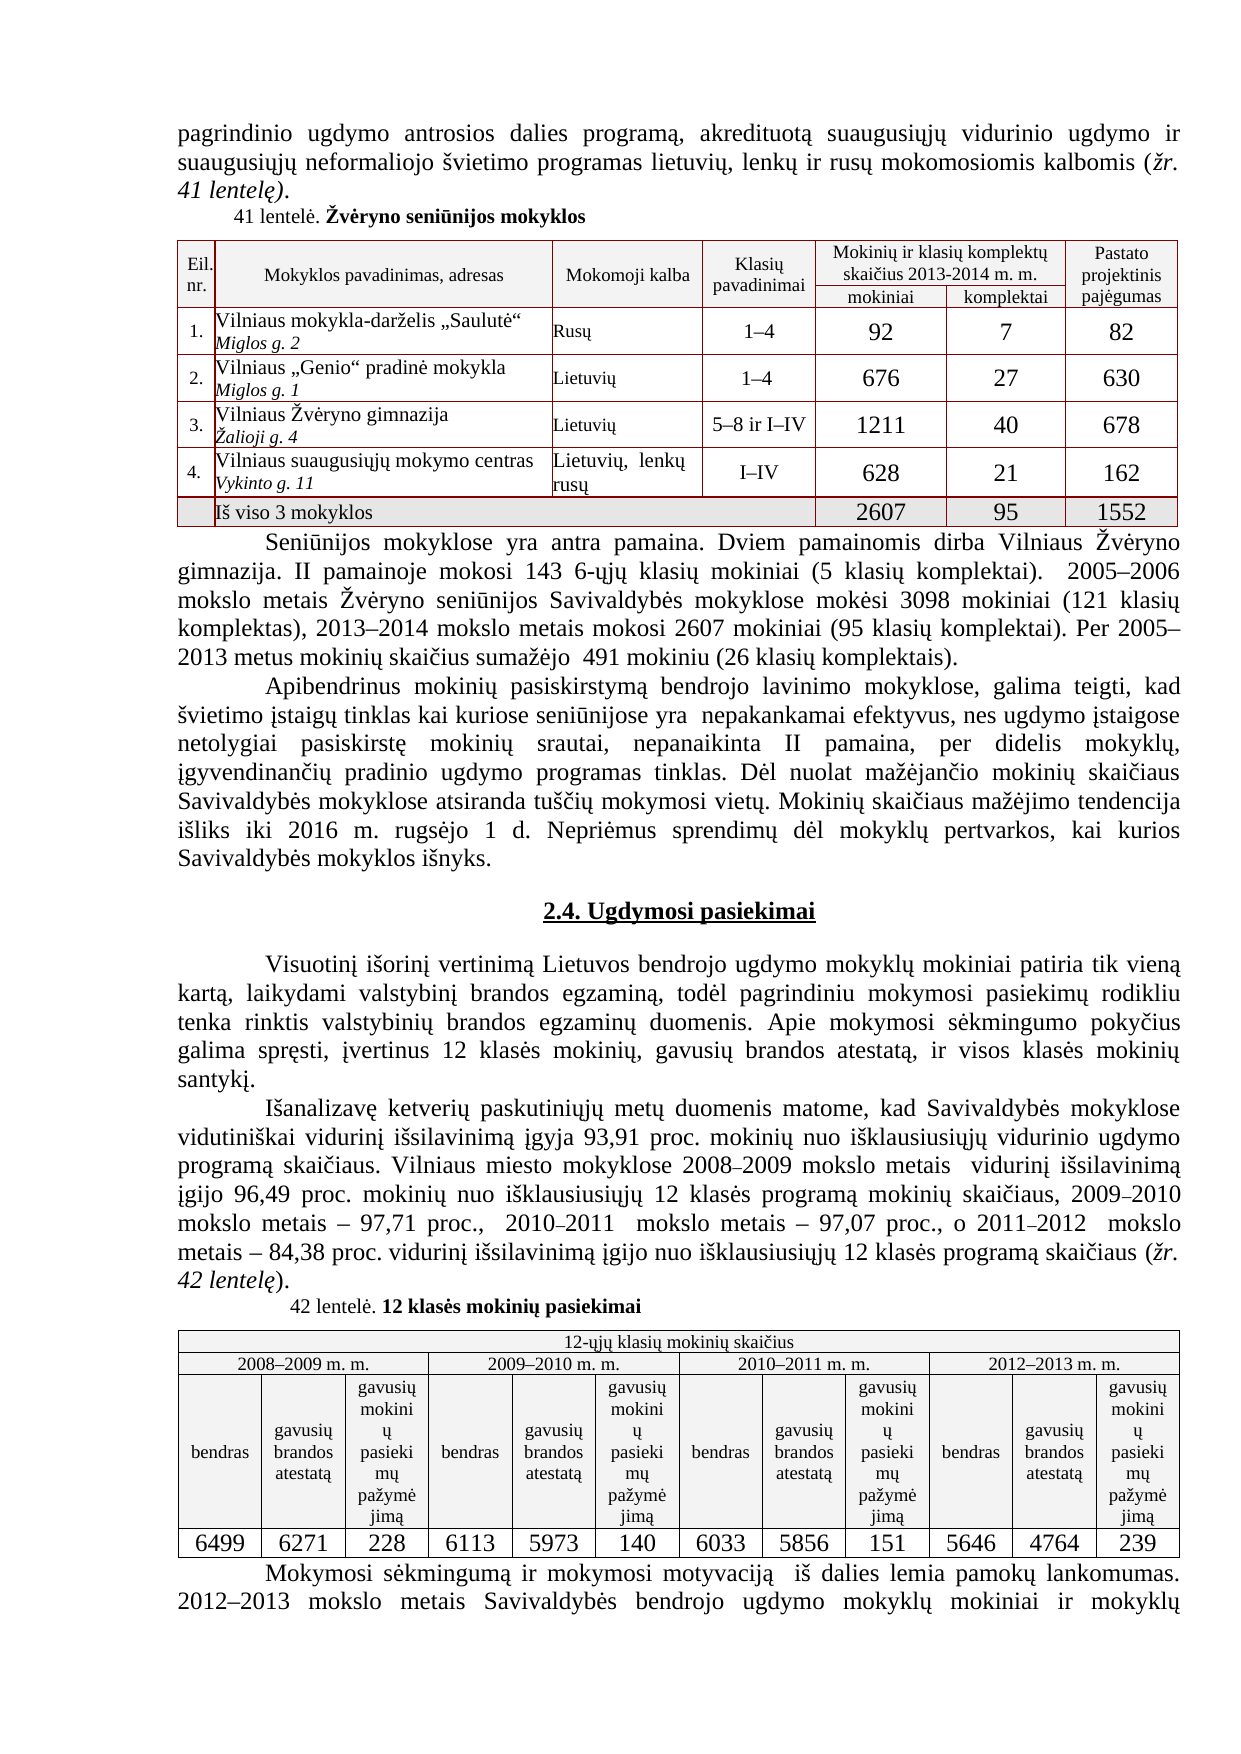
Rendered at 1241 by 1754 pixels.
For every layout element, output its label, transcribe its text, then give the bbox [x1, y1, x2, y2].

table_cell 678 [1066, 402, 1177, 447]
table_cell 95 [947, 498, 1065, 526]
table_cell 3. [178, 402, 214, 447]
table_cell 6033 [680, 1529, 762, 1557]
table_cell 40 [947, 402, 1065, 447]
table_cell 2009–2010 m. m. [429, 1353, 679, 1374]
table_cell 2. [178, 355, 214, 401]
table_cell 1–4 [703, 355, 815, 401]
table_cell 1–4 [703, 308, 815, 354]
table_cell 162 [1066, 448, 1177, 496]
table_header Mokyklos pavadinimas, adresas [216, 241, 552, 307]
table_cell gavusių brandos atestatą [262, 1375, 345, 1528]
table_cell 92 [816, 308, 946, 354]
table_cell Vilniaus „Genio“ pradinė mokykla Miglos g. 1 [216, 355, 552, 401]
text Apibendrinus mokinių pasiskirstymą bendrojo lavinimo mokyklose, galima teigti, kad švietimo įstaigų tinklas kai kuriose seniūnijose yra nepakankamai efektyvus, nes ugdymo įstaigose netolygiai pasiskirstę mokinių srautai, nepanaikinta II pamaina, per didelis mokyklų, įgyvendinančių pradinio ugdymo programas tinklas. Dėl nuolat mažėjančio mokinių skaičiaus Savivaldybės mokyklose atsiranda tuščių mokymosi vietų. Mokinių skaičiaus mažėjimo tendencija išliks iki 2016 m. rugsėjo 1 d. Nepriėmus sprendimų dėl mokyklų pertvarkos, kai kurios Savivaldybės mokyklos išnyks. [177, 671, 1181, 872]
table_header Pastato projektinis pajėgumas [1066, 241, 1177, 307]
table_cell Lietuvių [553, 402, 702, 447]
table_cell Vilniaus Žvėryno gimnazija Žalioji g. 4 [216, 402, 552, 447]
text 41 lentelė. Žvėryno seniūnijos mokyklos [177, 204, 1181, 228]
table_header 12-ųjų klasių mokinių skaičius [179, 1331, 1179, 1352]
table_cell 2012–2013 m. m. [930, 1353, 1179, 1374]
text pagrindinio ugdymo antrosios dalies programą, akredituotą suaugusiųjų vidurinio ugdymo ir suaugusiųjų neformaliojo švietimo programas lietuvių, lenkų ir rusų mokomosiomis kalbomis (žr. 41 lentelę). [177, 118, 1181, 204]
table_cell 27 [947, 355, 1065, 401]
table_cell bendras [179, 1375, 261, 1528]
table_cell 676 [816, 355, 946, 401]
table_cell 4. [178, 448, 214, 496]
table_header Mokomoji kalba [553, 241, 702, 307]
table_cell bendras [680, 1375, 762, 1528]
table_cell Lietuvių [553, 355, 702, 401]
table_cell 5646 [930, 1529, 1012, 1557]
table_cell 6113 [429, 1529, 512, 1557]
table_cell gavusių mokinių pasiekimų pažymėjimą [1097, 1375, 1179, 1528]
table_cell 239 [1097, 1529, 1179, 1557]
table_cell gavusių brandos atestatą [513, 1375, 595, 1528]
table_cell Vilniaus mokykla-darželis „Saulutė“ Miglos g. 2 [216, 308, 552, 354]
table_cell bendras [930, 1375, 1012, 1528]
table_cell 630 [1066, 355, 1177, 401]
table_cell bendras [429, 1375, 512, 1528]
table_cell gavusių brandos atestatą [1013, 1375, 1096, 1528]
table_cell 228 [346, 1529, 428, 1557]
table_cell Lietuvių, lenkų rusų [553, 448, 702, 496]
table_cell 21 [947, 448, 1065, 496]
text Seniūnijos mokyklose yra antra pamaina. Dviem pamainomis dirba Vilniaus Žvėryno gimnazija. II pamainoje mokosi 143 6-ųjų klasių mokiniai (5 klasių komplektai). 2005–2006 mokslo metais Žvėryno seniūnijos Savivaldybės mokyklose mokėsi 3098 mokiniai (121 klasių komplektas), 2013–2014 mokslo metais mokosi 2607 mokiniai (95 klasių komplektai). Per 2005–2013 metus mokinių skaičius sumažėjo 491 mokiniu (26 klasių komplektais). [177, 527, 1181, 671]
table_cell 1211 [816, 402, 946, 447]
text 42 lentelė. 12 klasės mokinių pasiekimai [177, 1294, 1181, 1318]
table_cell 2010–2011 m. m. [680, 1353, 929, 1374]
text Mokymosi sėkmingumą ir mokymosi motyvaciją iš dalies lemia pamokų lankomumas. 2012–2013 mokslo metais Savivaldybės bendrojo ugdymo mokyklų mokiniai ir mokyklų [177, 1558, 1181, 1615]
table_header Eil. nr. [178, 241, 214, 307]
table_header Klasių pavadinimai [703, 241, 815, 307]
table_cell Vilniaus suaugusiųjų mokymo centras Vykinto g. 11 [216, 448, 552, 496]
table_cell [178, 498, 214, 526]
table_cell 6499 [179, 1529, 261, 1557]
table_cell 140 [596, 1529, 679, 1557]
table_cell mokiniai [816, 286, 946, 307]
table_cell I–IV [703, 448, 815, 496]
table_cell 5973 [513, 1529, 595, 1557]
table_cell 2607 [816, 498, 946, 526]
table_cell gavusių mokinių pasiekimų pažymėjimą [846, 1375, 929, 1528]
text Išanalizavę ketverių paskutiniųjų metų duomenis matome, kad Savivaldybės mokyklose vidutiniškai vidurinį išsilavinimą įgyja 93,91 proc. mokinių nuo išklausiusiųjų vidurinio ugdymo programą skaičiaus. Vilniaus miesto mokyklose 2008–2009 mokslo metais vidurinį išsilavinimą įgijo 96,49 proc. mokinių nuo išklausiusiųjų 12 klasės programą mokinių skaičiaus, 2009–2010 mokslo metais – 97,71 proc., 2010–2011 mokslo metais – 97,07 proc., o 2011–2012 mokslo metais – 84,38 proc. vidurinį išsilavinimą įgijo nuo išklausiusiųjų 12 klasės programą skaičiaus (žr. 42 lentelę). [177, 1093, 1181, 1294]
table_cell gavusių mokinių pasiekimų pažymėjimą [596, 1375, 679, 1528]
table_cell 1552 [1066, 498, 1177, 526]
table_header Mokinių ir klasių komplektų skaičius 2013-2014 m. m. [816, 241, 1065, 284]
table_cell 5–8 ir I–IV [703, 402, 815, 447]
table_cell gavusių brandos atestatą [763, 1375, 845, 1528]
table_cell gavusių mokinių pasiekimų pažymėjimą [346, 1375, 428, 1528]
table_cell 7 [947, 308, 1065, 354]
table_cell 6271 [262, 1529, 345, 1557]
table_cell Iš viso 3 mokyklos [216, 498, 815, 526]
table_cell 151 [846, 1529, 929, 1557]
text Visuotinį išorinį vertinimą Lietuvos bendrojo ugdymo mokyklų mokiniai patiria tik vieną kartą, laikydami valstybinį brandos egzaminą, todėl pagrindiniu mokymosi pasiekimų rodikliu tenka rinktis valstybinių brandos egzaminų duomenis. Apie mokymosi sėkmingumo pokyčius galima spręsti, įvertinus 12 klasės mokinių, gavusių brandos atestatą, ir visos klasės mokinių santykį. [177, 949, 1181, 1093]
text 2.4. Ugdymosi pasiekimai [177, 896, 1181, 925]
table_cell 4764 [1013, 1529, 1096, 1557]
table_cell 5856 [763, 1529, 845, 1557]
table_cell 2008–2009 m. m. [179, 1353, 428, 1374]
table_cell Rusų [553, 308, 702, 354]
table_cell 1. [178, 308, 214, 354]
table_cell 82 [1066, 308, 1177, 354]
table_cell 628 [816, 448, 946, 496]
table_cell komplektai [947, 286, 1065, 307]
